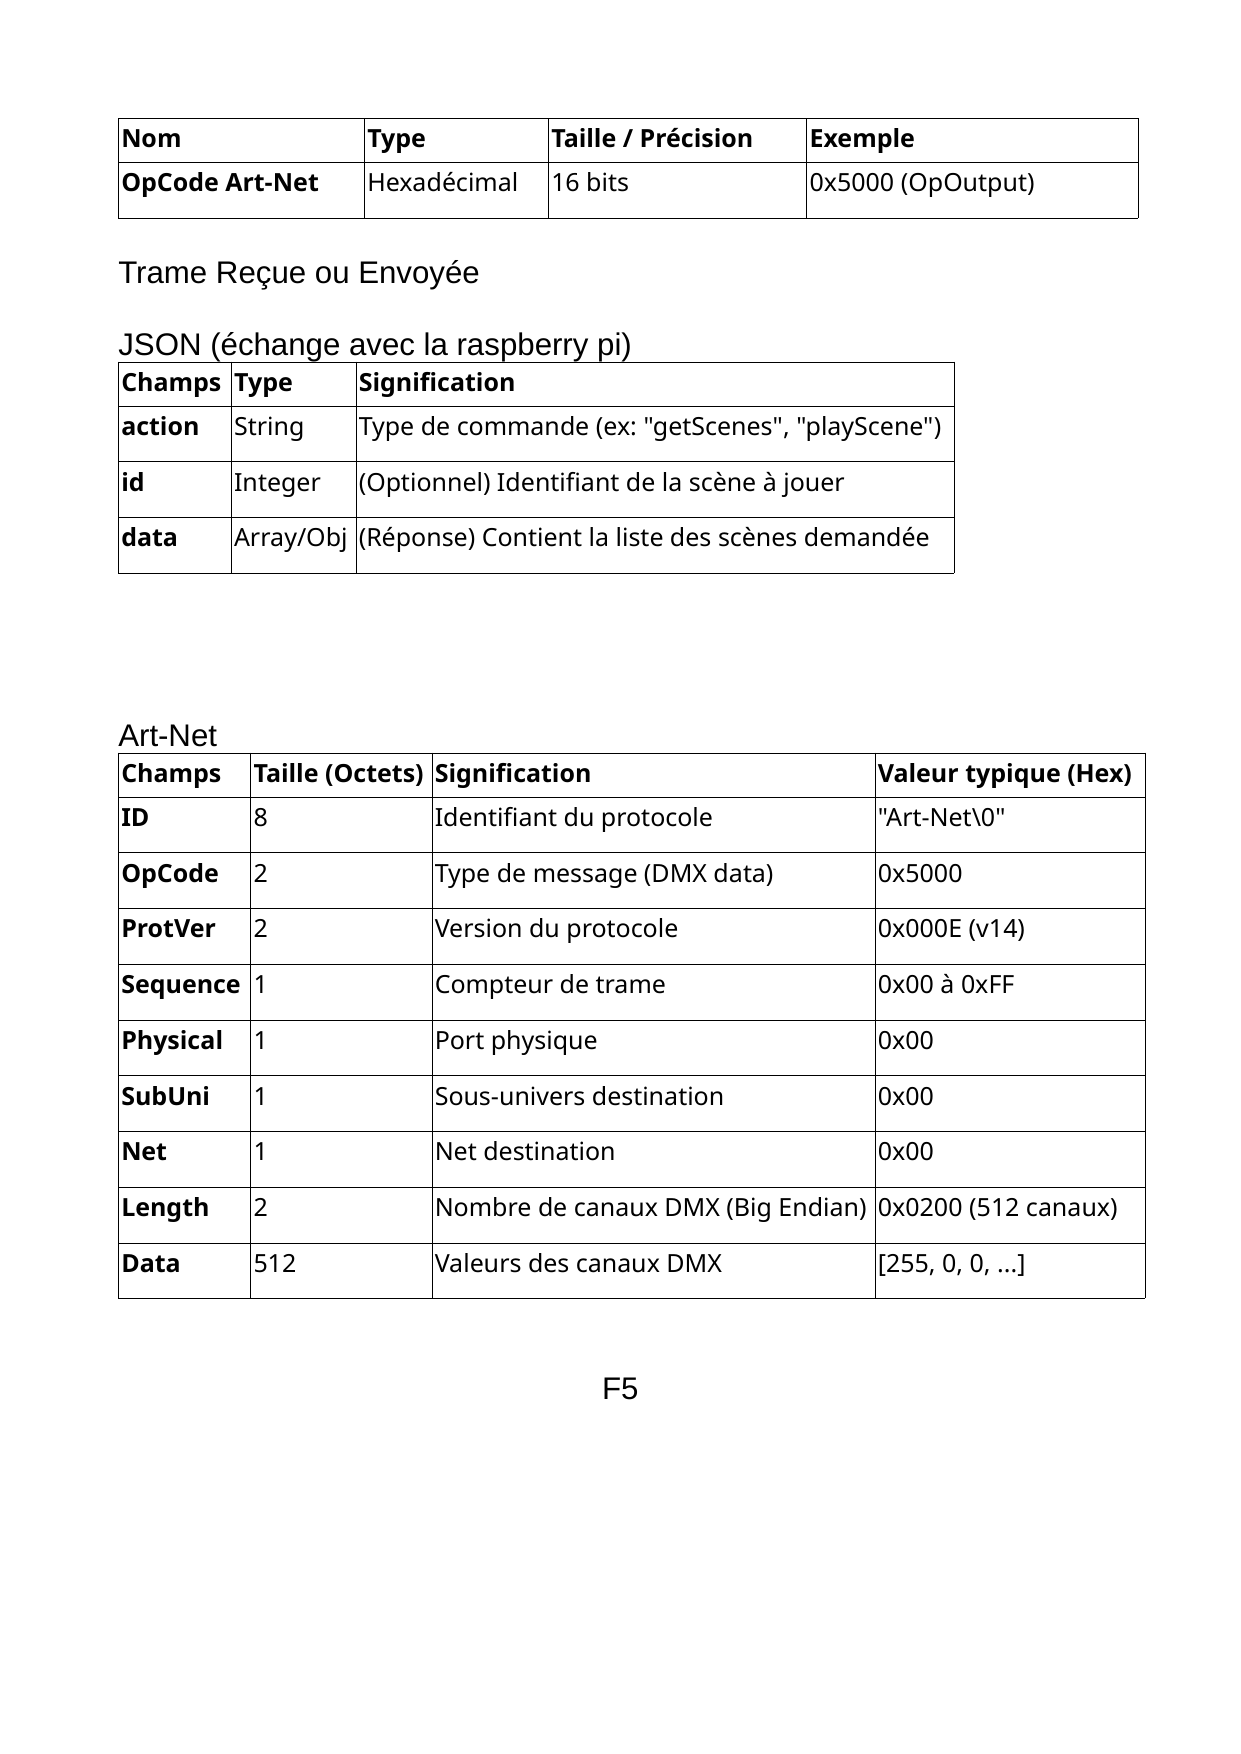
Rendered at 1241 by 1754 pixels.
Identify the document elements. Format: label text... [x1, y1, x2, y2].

table_cell 0x00 à 0xFF [876, 965, 1145, 1019]
table_header Valeur typique (Hex) [876, 754, 1145, 797]
table_cell Net destination [433, 1132, 875, 1187]
table_cell Port physique [433, 1021, 875, 1075]
table_cell 0x5000 [876, 853, 1145, 908]
table_header Exemple [807, 119, 1138, 162]
table_header Nom [119, 119, 364, 162]
table_cell data [119, 518, 231, 573]
table_cell 0x5000 (OpOutput) [807, 163, 1138, 218]
table_cell 16 bits [549, 163, 806, 218]
table_cell Sous-univers destination [433, 1076, 875, 1131]
table_cell Valeurs des canaux DMX [433, 1244, 875, 1298]
table_cell 2 [251, 853, 432, 908]
text Art-Net [118, 717, 1122, 753]
table_cell Length [119, 1188, 250, 1242]
text Trame Reçue ou Envoyée [118, 254, 1122, 290]
table_cell 0x000E (v14) [876, 909, 1145, 964]
table_cell 512 [251, 1244, 432, 1298]
table_cell Sequence [119, 965, 250, 1019]
table_cell Net [119, 1132, 250, 1187]
table_cell Version du protocole [433, 909, 875, 964]
text F5 [118, 1370, 1122, 1406]
table_cell Data [119, 1244, 250, 1298]
table_header Type [365, 119, 548, 162]
table_cell Compteur de trame [433, 965, 875, 1019]
table_header Taille (Octets) [251, 754, 432, 797]
table_cell Type de commande (ex: "getScenes", "playScene") [357, 407, 954, 461]
table_cell Integer [232, 462, 356, 517]
table_cell Type de message (DMX data) [433, 853, 875, 908]
table_cell 0x00 [876, 1132, 1145, 1187]
text JSON (échange avec la raspberry pi) [118, 326, 1122, 362]
table_header Signification [433, 754, 875, 797]
table_cell ProtVer [119, 909, 250, 964]
table_header Champs [119, 754, 250, 797]
table_cell Hexadécimal [365, 163, 548, 218]
table_cell 2 [251, 909, 432, 964]
table_cell 1 [251, 1076, 432, 1131]
table_header Taille / Précision [549, 119, 806, 162]
table_header Champs [119, 363, 231, 406]
table_cell Physical [119, 1021, 250, 1075]
table_header Signification [357, 363, 954, 406]
table_cell 1 [251, 1132, 432, 1187]
table_cell [255, 0, 0, ...] [876, 1244, 1145, 1298]
table_cell (Optionnel) Identifiant de la scène à jouer [357, 462, 954, 517]
table_cell Identifiant du protocole [433, 798, 875, 852]
table_cell Array/Obj [232, 518, 356, 573]
table_cell OpCode Art-Net [119, 163, 364, 218]
table_cell (Réponse) Contient la liste des scènes demandée [357, 518, 954, 573]
table_cell id [119, 462, 231, 517]
table_cell 0x0200 (512 canaux) [876, 1188, 1145, 1242]
table_cell 2 [251, 1188, 432, 1242]
table_cell ID [119, 798, 250, 852]
table_cell 0x00 [876, 1076, 1145, 1131]
table_cell Nombre de canaux DMX (Big Endian) [433, 1188, 875, 1242]
table_cell SubUni [119, 1076, 250, 1131]
table_cell action [119, 407, 231, 461]
table_cell 8 [251, 798, 432, 852]
table_cell 1 [251, 965, 432, 1019]
table_cell String [232, 407, 356, 461]
table_cell 0x00 [876, 1021, 1145, 1075]
table_cell 1 [251, 1021, 432, 1075]
table_cell OpCode [119, 853, 250, 908]
table_header Type [232, 363, 356, 406]
table_cell "Art-Net\0" [876, 798, 1145, 852]
